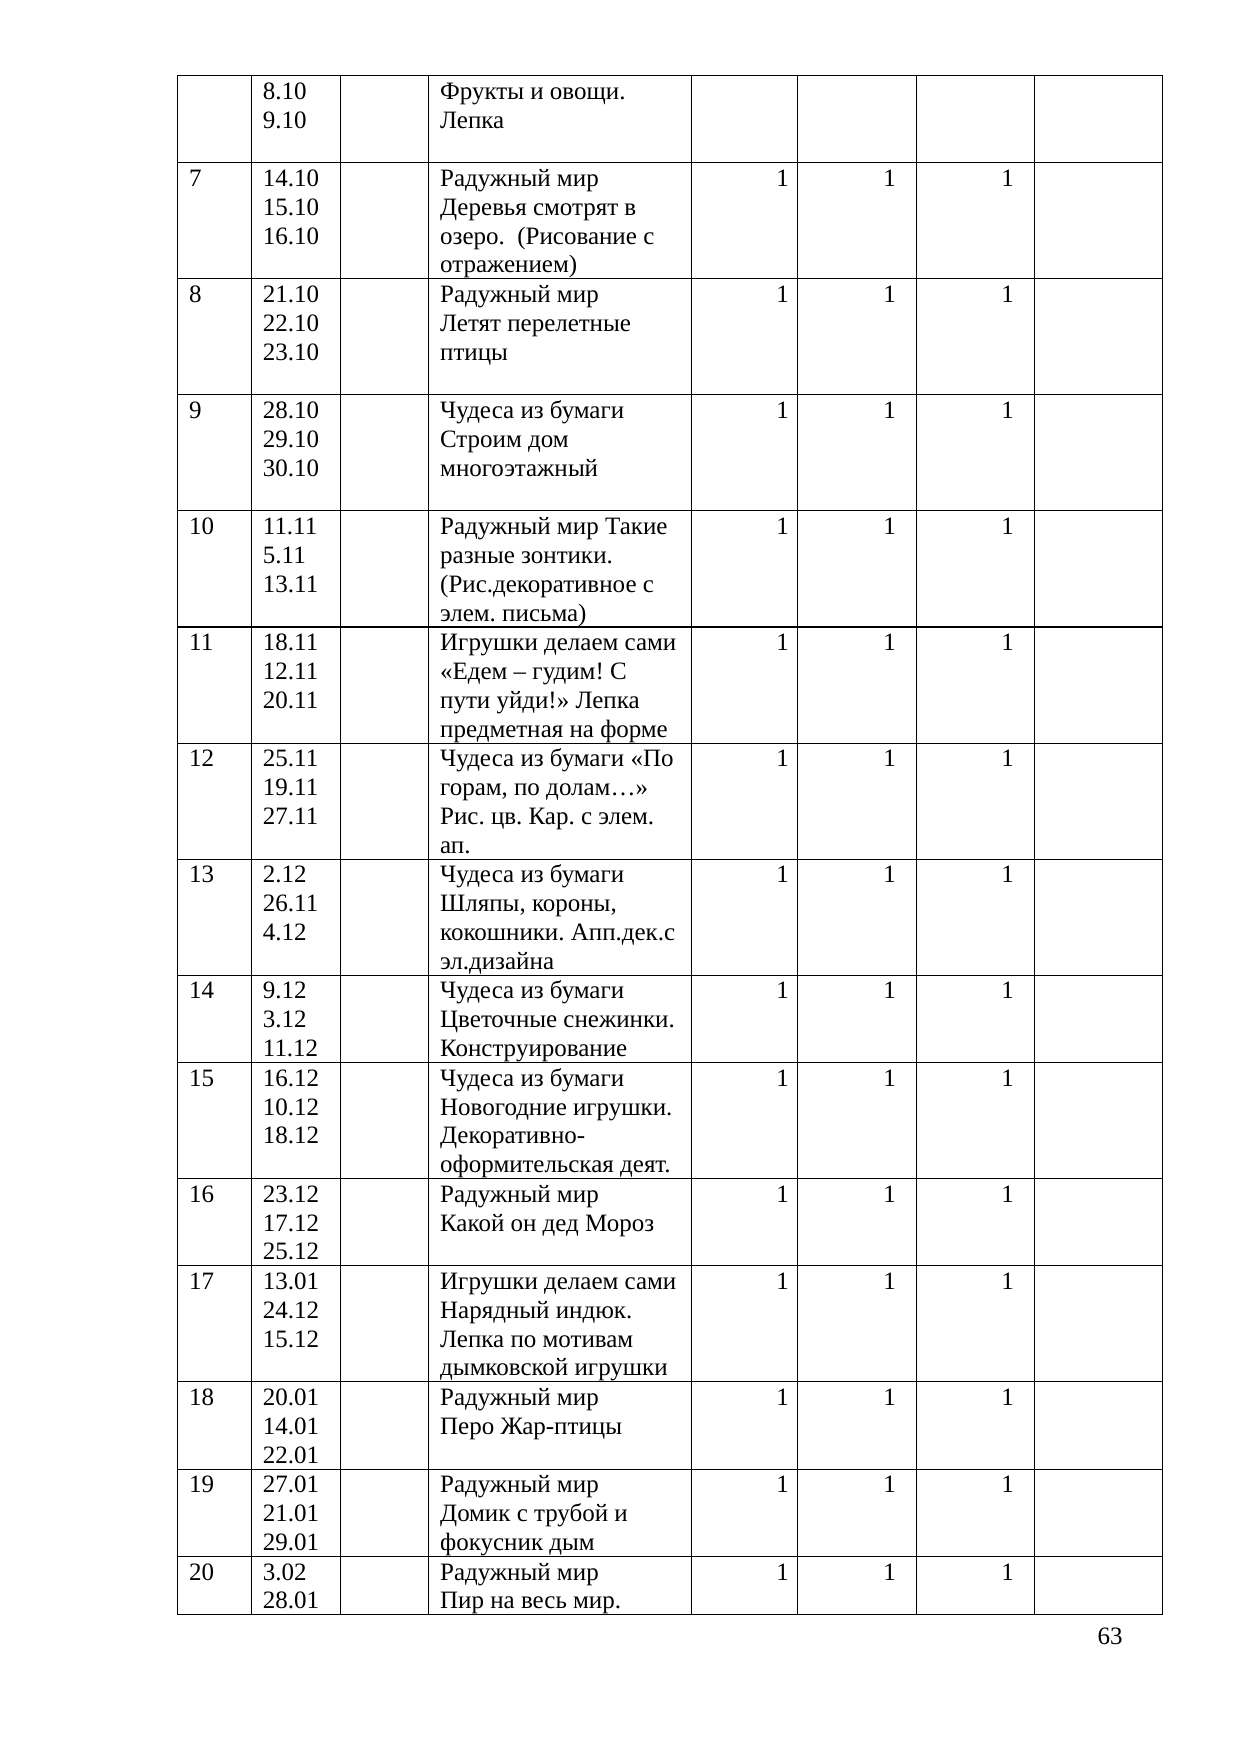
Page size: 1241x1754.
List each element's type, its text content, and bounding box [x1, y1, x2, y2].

table_cell Чудеса из бумаги Строим дом многоэтажный [429, 395, 691, 510]
table_cell [1035, 1382, 1162, 1468]
table_cell [917, 76, 1034, 162]
table_cell 9 [178, 395, 251, 510]
table_cell 17 [178, 1266, 251, 1381]
table_cell 1 [917, 1063, 1034, 1178]
table_cell [692, 76, 797, 162]
table_cell [341, 1382, 428, 1468]
table_cell Игрушки делаем сами «Едем – гудим! С пути уйди!» Лепка предметная на форме [429, 628, 691, 742]
table_cell Радужный мир Такие разные зонтики. (Рис.декоративное с элем. письма) [429, 511, 691, 626]
table_cell 1 [798, 1557, 916, 1614]
table_cell 18 [178, 1382, 251, 1468]
table_cell 1 [798, 511, 916, 626]
table_cell 1 [917, 395, 1034, 510]
table_cell 10 [178, 511, 251, 626]
table_cell 1 [917, 1179, 1034, 1265]
table_cell [341, 395, 428, 510]
table_cell 1 [798, 279, 916, 394]
table_cell 16.12 10.12 18.12 [252, 1063, 340, 1178]
table_cell 1 [917, 279, 1034, 394]
table_cell 3.02 28.01 [252, 1557, 340, 1614]
table_cell 1 [692, 279, 797, 394]
table_cell 1 [917, 744, 1034, 858]
table_cell 1 [692, 744, 797, 858]
table_cell 1 [917, 628, 1034, 742]
table_cell 14.10 15.10 16.10 [252, 163, 340, 278]
table_cell Фрукты и овощи. Лепка [429, 76, 691, 162]
table_cell 8 [178, 279, 251, 394]
table_cell 11.11 5.11 13.11 [252, 511, 340, 626]
table_cell [341, 1063, 428, 1178]
table_cell [1035, 1470, 1162, 1556]
table_cell 28.10 29.10 30.10 [252, 395, 340, 510]
table_cell [341, 860, 428, 974]
table_cell 9.12 3.12 11.12 [252, 976, 340, 1062]
table_cell [1035, 976, 1162, 1062]
table_cell 1 [917, 163, 1034, 278]
table_cell 1 [917, 1470, 1034, 1556]
table_cell 1 [692, 163, 797, 278]
table_cell 11 [178, 628, 251, 742]
table_cell [341, 511, 428, 626]
table_cell Радужный мир Деревья смотрят в озеро. (Рисование с отражением) [429, 163, 691, 278]
table_cell 7 [178, 163, 251, 278]
table_cell [341, 744, 428, 858]
table_cell Радужный мир Какой он дед Мороз [429, 1179, 691, 1265]
table_cell [1035, 163, 1162, 278]
table_cell 16 [178, 1179, 251, 1265]
table_cell 1 [692, 1470, 797, 1556]
table_cell [341, 1470, 428, 1556]
table_cell 1 [917, 1382, 1034, 1468]
table_cell Радужный мир Летят перелетные птицы [429, 279, 691, 394]
table_cell 1 [917, 1266, 1034, 1381]
table_cell 13.01 24.12 15.12 [252, 1266, 340, 1381]
table_cell 1 [692, 1382, 797, 1468]
table_cell 1 [917, 1557, 1034, 1614]
table_cell [1035, 76, 1162, 162]
table_cell 14 [178, 976, 251, 1062]
table_cell 1 [798, 1063, 916, 1178]
table_cell 13 [178, 860, 251, 974]
table_cell Чудеса из бумаги Шляпы, короны, кокошники. Апп.дек.с эл.дизайна [429, 860, 691, 974]
table_cell 1 [798, 860, 916, 974]
table_cell 1 [692, 976, 797, 1062]
table_cell Чудеса из бумаги «По горам, по долам…» Рис. цв. Кар. с элем. ап. [429, 744, 691, 858]
table_cell [1035, 628, 1162, 742]
table_cell 1 [692, 860, 797, 974]
table_cell 18.11 12.11 20.11 [252, 628, 340, 742]
table_cell 1 [692, 1063, 797, 1178]
table_cell 1 [798, 395, 916, 510]
table_cell [341, 279, 428, 394]
table_cell 1 [692, 628, 797, 742]
table_cell 1 [798, 1470, 916, 1556]
table_cell 1 [692, 1557, 797, 1614]
table_cell 20 [178, 1557, 251, 1614]
table_cell [1035, 1179, 1162, 1265]
table_cell [341, 163, 428, 278]
table_cell 1 [692, 511, 797, 626]
table_cell 27.01 21.01 29.01 [252, 1470, 340, 1556]
table_cell 8.10 9.10 [252, 76, 340, 162]
table_cell 19 [178, 1470, 251, 1556]
table_cell [1035, 395, 1162, 510]
table_cell [341, 1179, 428, 1265]
table_cell 1 [798, 744, 916, 858]
table_cell 1 [798, 976, 916, 1062]
table_cell [798, 76, 916, 162]
table_cell Игрушки делаем сами Нарядный индюк. Лепка по мотивам дымковской игрушки [429, 1266, 691, 1381]
table_cell 25.11 19.11 27.11 [252, 744, 340, 858]
table_cell [341, 628, 428, 742]
table_cell Чудеса из бумаги Цветочные снежинки. Конструирование [429, 976, 691, 1062]
table_cell 12 [178, 744, 251, 858]
table_cell 1 [798, 628, 916, 742]
table_cell Радужный мир Пир на весь мир. [429, 1557, 691, 1614]
table_cell Радужный мир Перо Жар-птицы [429, 1382, 691, 1468]
table_cell 23.12 17.12 25.12 [252, 1179, 340, 1265]
table_cell [1035, 1063, 1162, 1178]
table_cell 21.10 22.10 23.10 [252, 279, 340, 394]
table_cell [341, 76, 428, 162]
table_cell 1 [917, 860, 1034, 974]
table_cell [1035, 511, 1162, 626]
table_cell 1 [692, 1179, 797, 1265]
table_cell [1035, 279, 1162, 394]
table_cell 1 [798, 1382, 916, 1468]
table_cell 1 [798, 1266, 916, 1381]
table_cell [341, 976, 428, 1062]
table_cell [1035, 744, 1162, 858]
table_cell Радужный мир Домик с трубой и фокусник дым [429, 1470, 691, 1556]
table_cell 1 [917, 511, 1034, 626]
table_cell [341, 1557, 428, 1614]
table_cell [178, 76, 251, 162]
table_cell 20.01 14.01 22.01 [252, 1382, 340, 1468]
table_cell 1 [692, 395, 797, 510]
table_cell 15 [178, 1063, 251, 1178]
table_cell 1 [798, 1179, 916, 1265]
table_cell 1 [917, 976, 1034, 1062]
table_cell 1 [692, 1266, 797, 1381]
table_cell 2.12 26.11 4.12 [252, 860, 340, 974]
table_cell [1035, 860, 1162, 974]
table_cell [1035, 1557, 1162, 1614]
table_cell 1 [798, 163, 916, 278]
table_cell [1035, 1266, 1162, 1381]
table_cell [341, 1266, 428, 1381]
table_cell Чудеса из бумаги Новогодние игрушки. Декоративно-оформительская деят. [429, 1063, 691, 1178]
